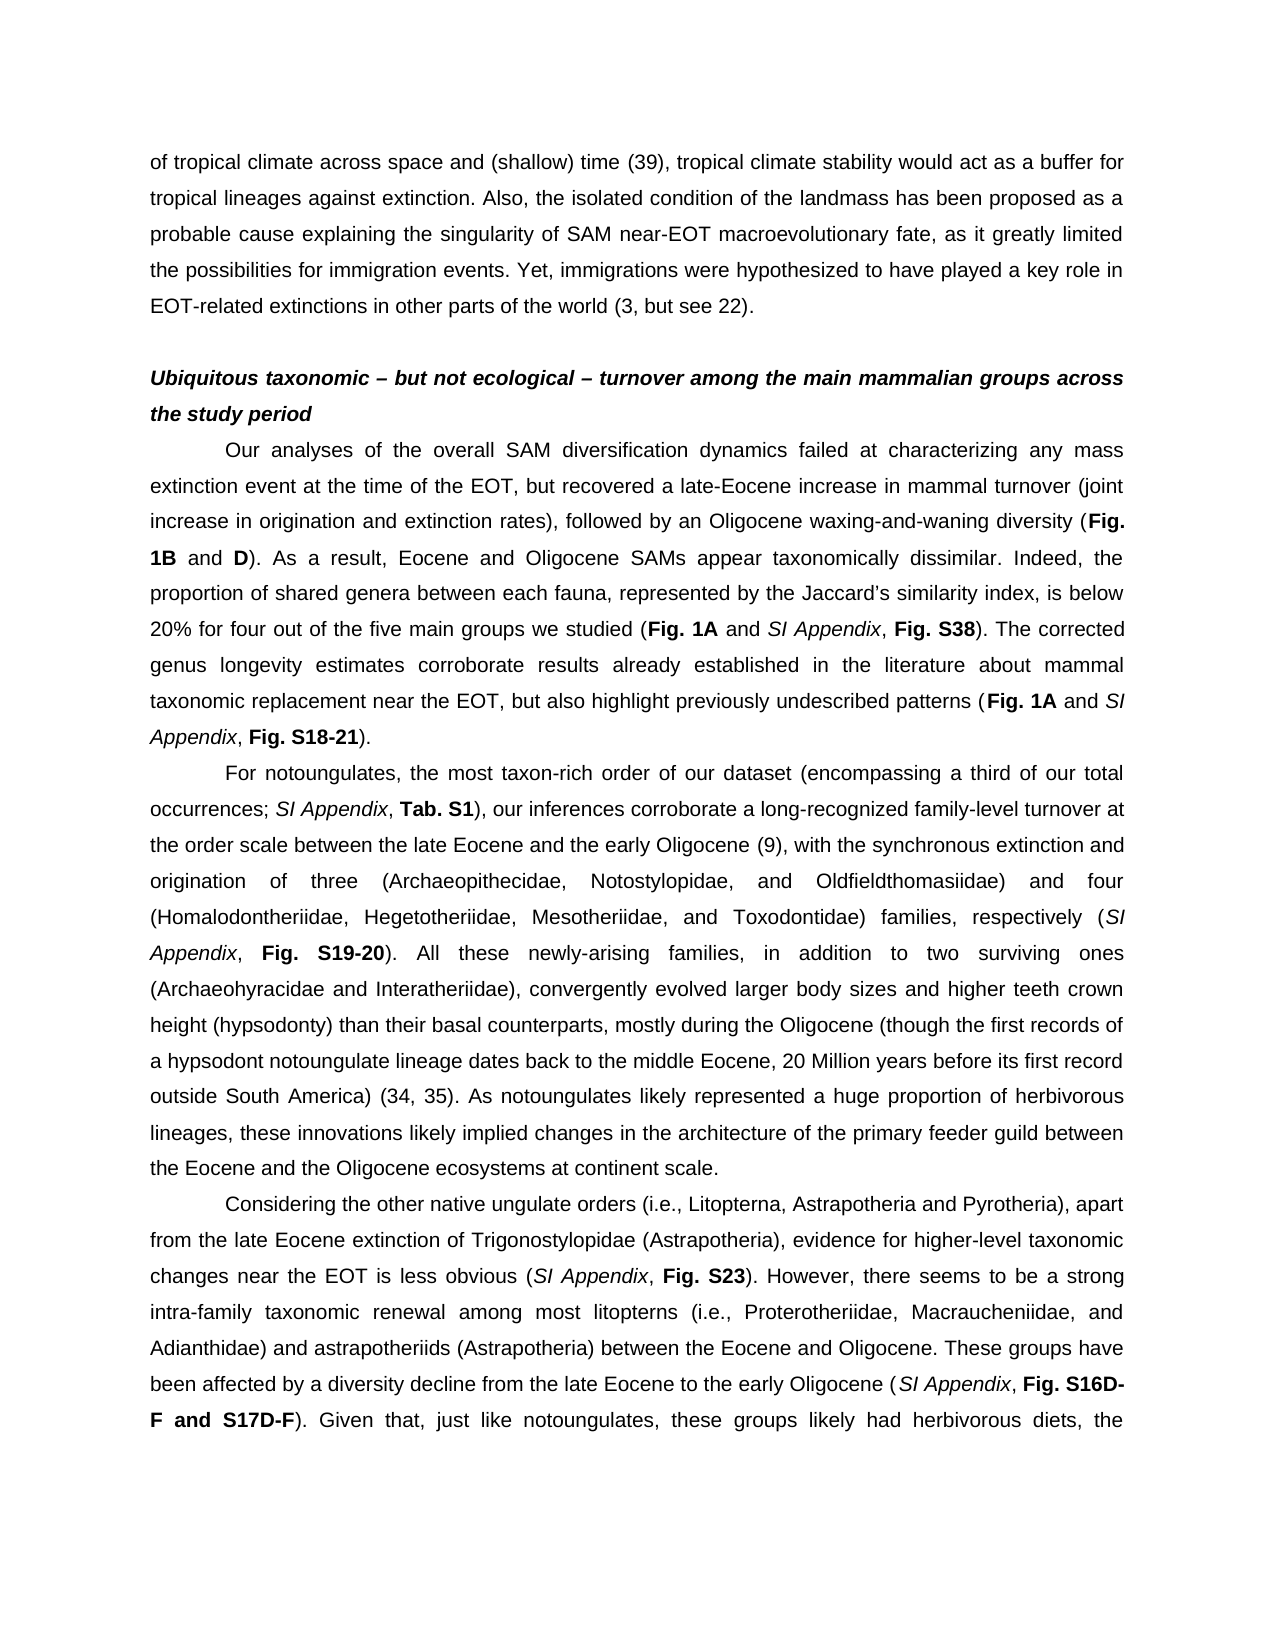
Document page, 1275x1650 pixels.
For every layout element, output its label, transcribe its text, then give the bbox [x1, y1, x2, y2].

text Considering the other native ungulate orders (i.e., Litopterna, Astrapotheria and Pyrotheria), apart from the late Eocene extinction of Trigonostylopidae (Astrapotheria), evidence for higher-level taxonomic changes near the EOT is less obvious (SI Appendix, Fig. S23). However, there seems to be a strong intra-family taxonomic renewal among most litopterns (i.e., Proterotheriidae, Macraucheniidae, and Adianthidae) and astrapotheriids (Astrapotheria) between the Eocene and Oligocene. These groups have been affected by a diversity decline from the late Eocene to the early Oligocene (SI Appendix, Fig. S16D-F and S17D-F). Given that, just like notoungulates, these groups likely had herbivorous diets, the [150, 1192, 1125, 1432]
text Ubiquitous taxonomic – but not ecological – turnover among the main mammalian groups across the study period [150, 366, 1125, 426]
text of tropical climate across space and (shallow) time (39), tropical climate stability would act as a buffer for tropical lineages against extinction. Also, the isolated condition of the landmass has been proposed as a probable cause explaining the singularity of SAM near-EOT macroevolutionary fate, as it greatly limited the possibilities for immigration events. Yet, immigrations were hypothesized to have played a key role in EOT-related extinctions in other parts of the world (3, but see 22). [150, 150, 1125, 318]
text Our analyses of the overall SAM diversification dynamics failed at characterizing any mass extinction event at the time of the EOT, but recovered a late-Eocene increase in mammal turnover (joint increase in origination and extinction rates), followed by an Oligocene waxing-and-waning diversity (Fig. 1B and D). As a result, Eocene and Oligocene SAMs appear taxonomically dissimilar. Indeed, the proportion of shared genera between each fauna, represented by the Jaccard’s similarity index, is below 20% for four out of the five main groups we studied (Fig. 1A and SI Appendix, Fig. S38). The corrected genus longevity estimates corroborate results already established in the literature about mammal taxonomic replacement near the EOT, but also highlight previously undescribed patterns (Fig. 1A and SI Appendix, Fig. S18-21). [150, 437, 1125, 749]
text For notoungulates, the most taxon-rich order of our dataset (encompassing a third of our total occurrences; SI Appendix, Tab. S1), our inferences corroborate a long-recognized family-level turnover at the order scale between the late Eocene and the early Oligocene (9), with the synchronous extinction and origination of three (Archaeopithecidae, Notostylopidae, and Oldfieldthomasiidae) and four (Homalodontheriidae, Hegetotheriidae, Mesotheriidae, and Toxodontidae) families, respectively (SI Appendix, Fig. S19-20). All these newly-arising families, in addition to two surviving ones (Archaeohyracidae and Interatheriidae), convergently evolved larger body sizes and higher teeth crown height (hypsodonty) than their basal counterparts, mostly during the Oligocene (though the first records of a hypsodont notoungulate lineage dates back to the middle Eocene, 20 Million years before its first record outside South America) (34, 35). As notoungulates likely represented a huge proportion of herbivorous lineages, these innovations likely implied changes in the architecture of the primary feeder guild between the Eocene and the Oligocene ecosystems at continent scale. [150, 761, 1125, 1180]
